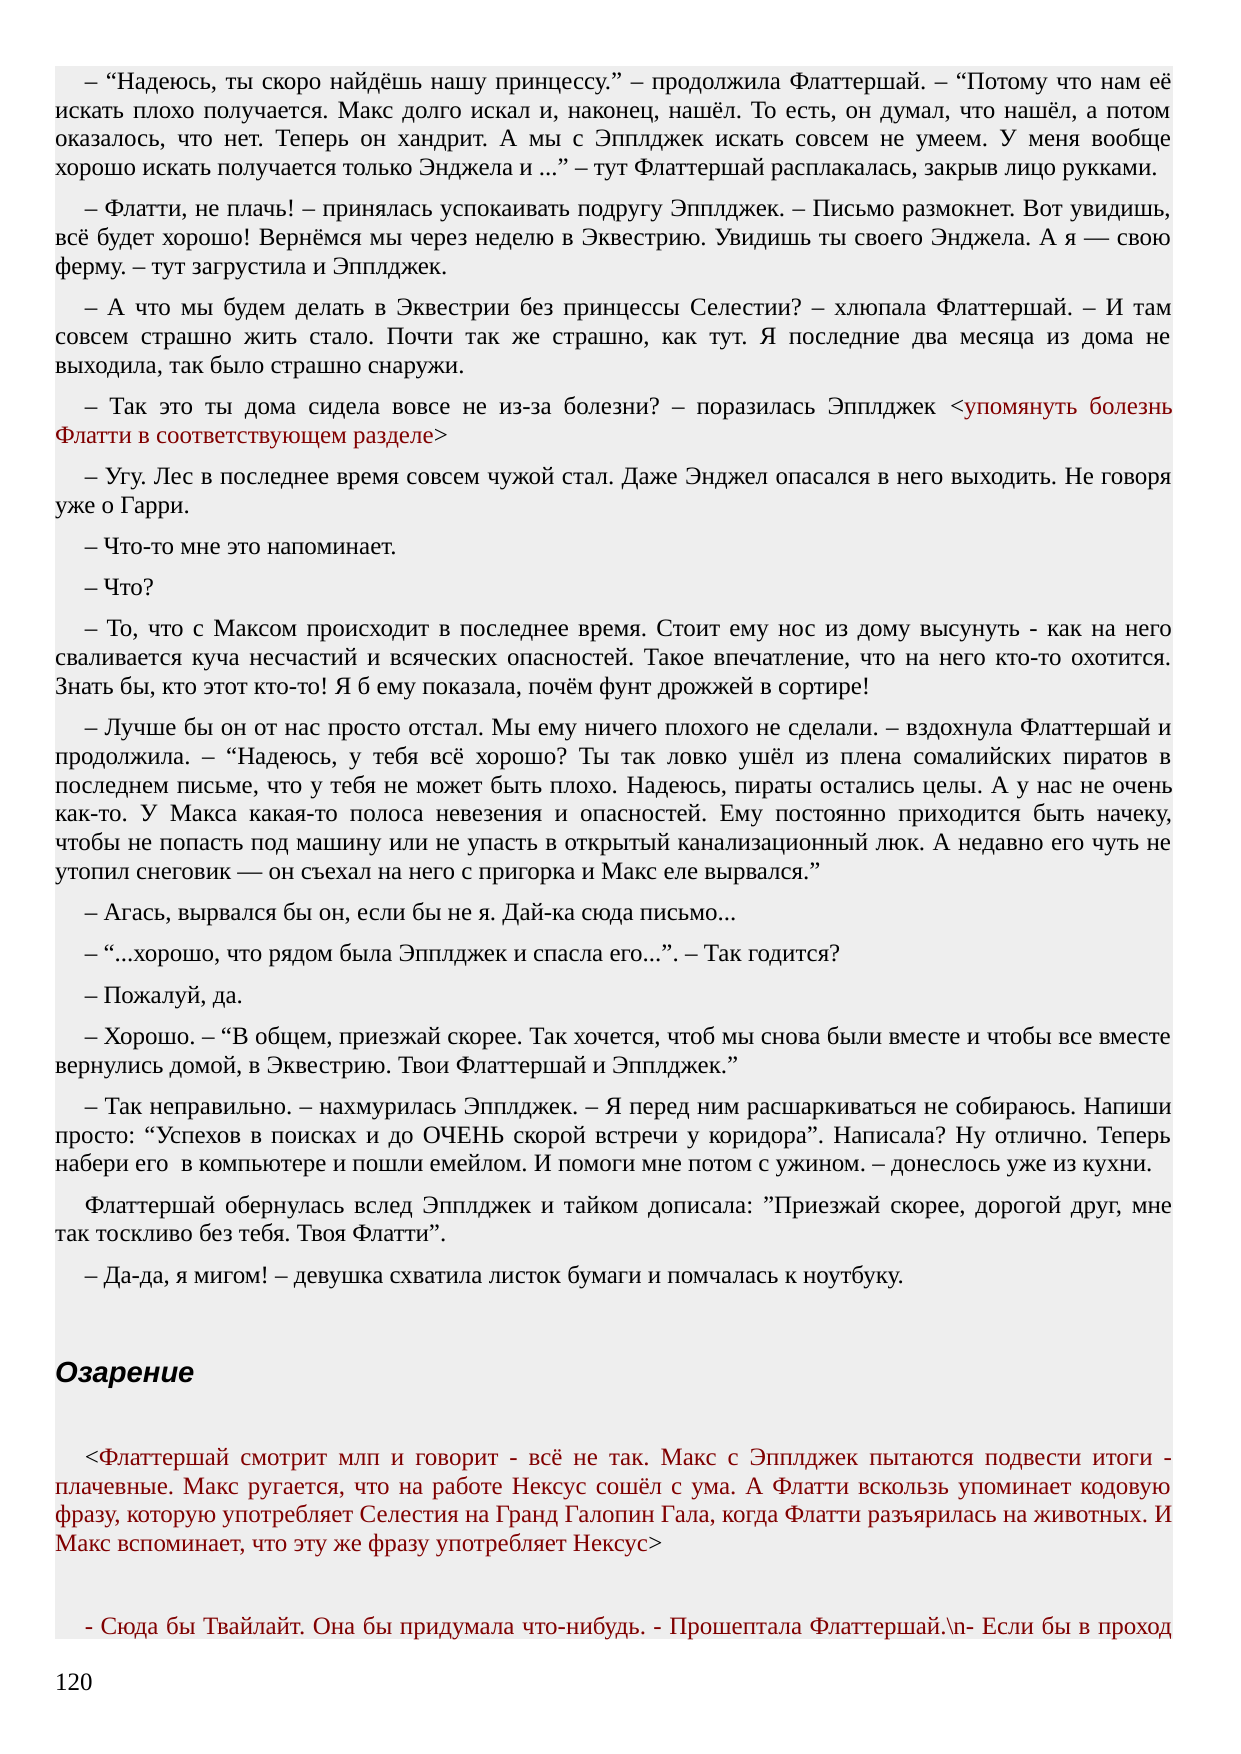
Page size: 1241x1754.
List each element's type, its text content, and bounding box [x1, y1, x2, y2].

text – Угу. Лес в последнее время совсем чужой стал. Даже Энджел опасался в него выходить. Не говоря уже о Гарри. [55, 461, 1173, 518]
text – Флатти, не плачь! – принялась успокаивать подругу Эпплджек. – Письмо размокнет. Вот увидишь, всё будет хорошо! Вернёмся мы через неделю в Эквестрию. Увидишь ты своего Энджела. А я — свою ферму. – тут загрустила и Эпплджек. [55, 193, 1173, 280]
text – Что? [55, 572, 1173, 601]
text <Флаттершай смотрит млп и говорит - всё не так. Макс с Эпплджек пытаются подвести итоги - плачевные. Макс ругается, что на работе Нексус сошёл с ума. А Флатти вскользь упоминает кодовую фразу, которую употребляет Селестия на Гранд Галопин Гала, когда Флатти разъярилась на животных. И Макс вспоминает, что эту же фразу употребляет Нексус> [55, 1442, 1173, 1557]
subtitle Озарение [55, 1355, 1173, 1388]
text Флаттершай обернулась вслед Эпплджек и тайком дописала: ”Приезжай скорее, дорогой друг, мне так тоскливо без тебя. Твоя Флатти”. [55, 1190, 1173, 1247]
text – “Надеюсь, ты скоро найдёшь нашу принцессу.” – продолжила Флаттершай. – “Потому что нам её искать плохо получается. Макс долго искал и, наконец, нашёл. То есть, он думал, что нашёл, а потом оказалось, что нет. Теперь он хандрит. А мы с Эпплджек искать совсем не умеем. У меня вообще хорошо искать получается только Энджела и ...” – тут Флаттершай расплакалась, закрыв лицо рукками. [55, 66, 1173, 181]
text – Так неправильно. – нахмурилась Эпплджек. – Я перед ним расшаркиваться не собираюсь. Напиши просто: “Успехов в поисках и до ОЧЕНЬ скорой встречи у коридора”. Написала? Ну отлично. Теперь набери его в компьютере и пошли емейлом. И помоги мне потом с ужином. – донеслось уже из кухни. [55, 1091, 1173, 1177]
text – Хорошо. – “В общем, приезжай скорее. Так хочется, чтоб мы снова были вместе и чтобы все вместе вернулись домой, в Эквестрию. Твои Флаттершай и Эпплджек.” [55, 1021, 1173, 1078]
text – Лучше бы он от нас просто отстал. Мы ему ничего плохого не сделали. – вздохнула Флаттершай и продолжила. – “Надеюсь, у тебя всё хорошо? Ты так ловко ушёл из плена сомалийских пиратов в последнем письме, что у тебя не может быть плохо. Надеюсь, пираты остались целы. А у нас не очень как-то. У Макса какая-то полоса невезения и опасностей. Ему постоянно приходится быть начеку, чтобы не попасть под машину или не упасть в открытый канализационный люк. А недавно его чуть не утопил снеговик — он съехал на него с пригорка и Макс еле вырвался.” [55, 712, 1173, 885]
text – То, что с Максом происходит в последнее время. Стоит ему нос из дому высунуть - как на него сваливается куча несчастий и всяческих опасностей. Такое впечатление, что на него кто-то охотится. Знать бы, кто этот кто-то! Я б ему показала, почём фунт дрожжей в сортире! [55, 613, 1173, 700]
text – А что мы будем делать в Эквестрии без принцессы Селестии? – хлюпала Флаттершай. – И там совсем страшно жить стало. Почти так же страшно, как тут. Я последние два месяца из дома не выходила, так было страшно снаружи. [55, 292, 1173, 378]
text – Агась, вырвался бы он, если бы не я. Дай-ка сюда письмо... [55, 897, 1173, 926]
text – Пожалуй, да. [55, 980, 1173, 1008]
text – Так это ты дома сидела вовсе не из-за болезни? – поразилась Эпплджек <упомянуть болезнь Флатти в соответствующем разделе> [55, 391, 1173, 448]
text – “...хорошо, что рядом была Эпплджек и спасла его...”. – Так годится? [55, 938, 1173, 967]
text – Что-то мне это напоминает. [55, 531, 1173, 560]
text – Да-да, я мигом! – девушка схватила листок бумаги и помчалась к ноутбуку. [55, 1260, 1173, 1288]
text - Сюда бы Твайлайт. Она бы придумала что-нибудь. - Прошептала Флаттершай.\n- Если бы в проход [55, 1611, 1173, 1639]
